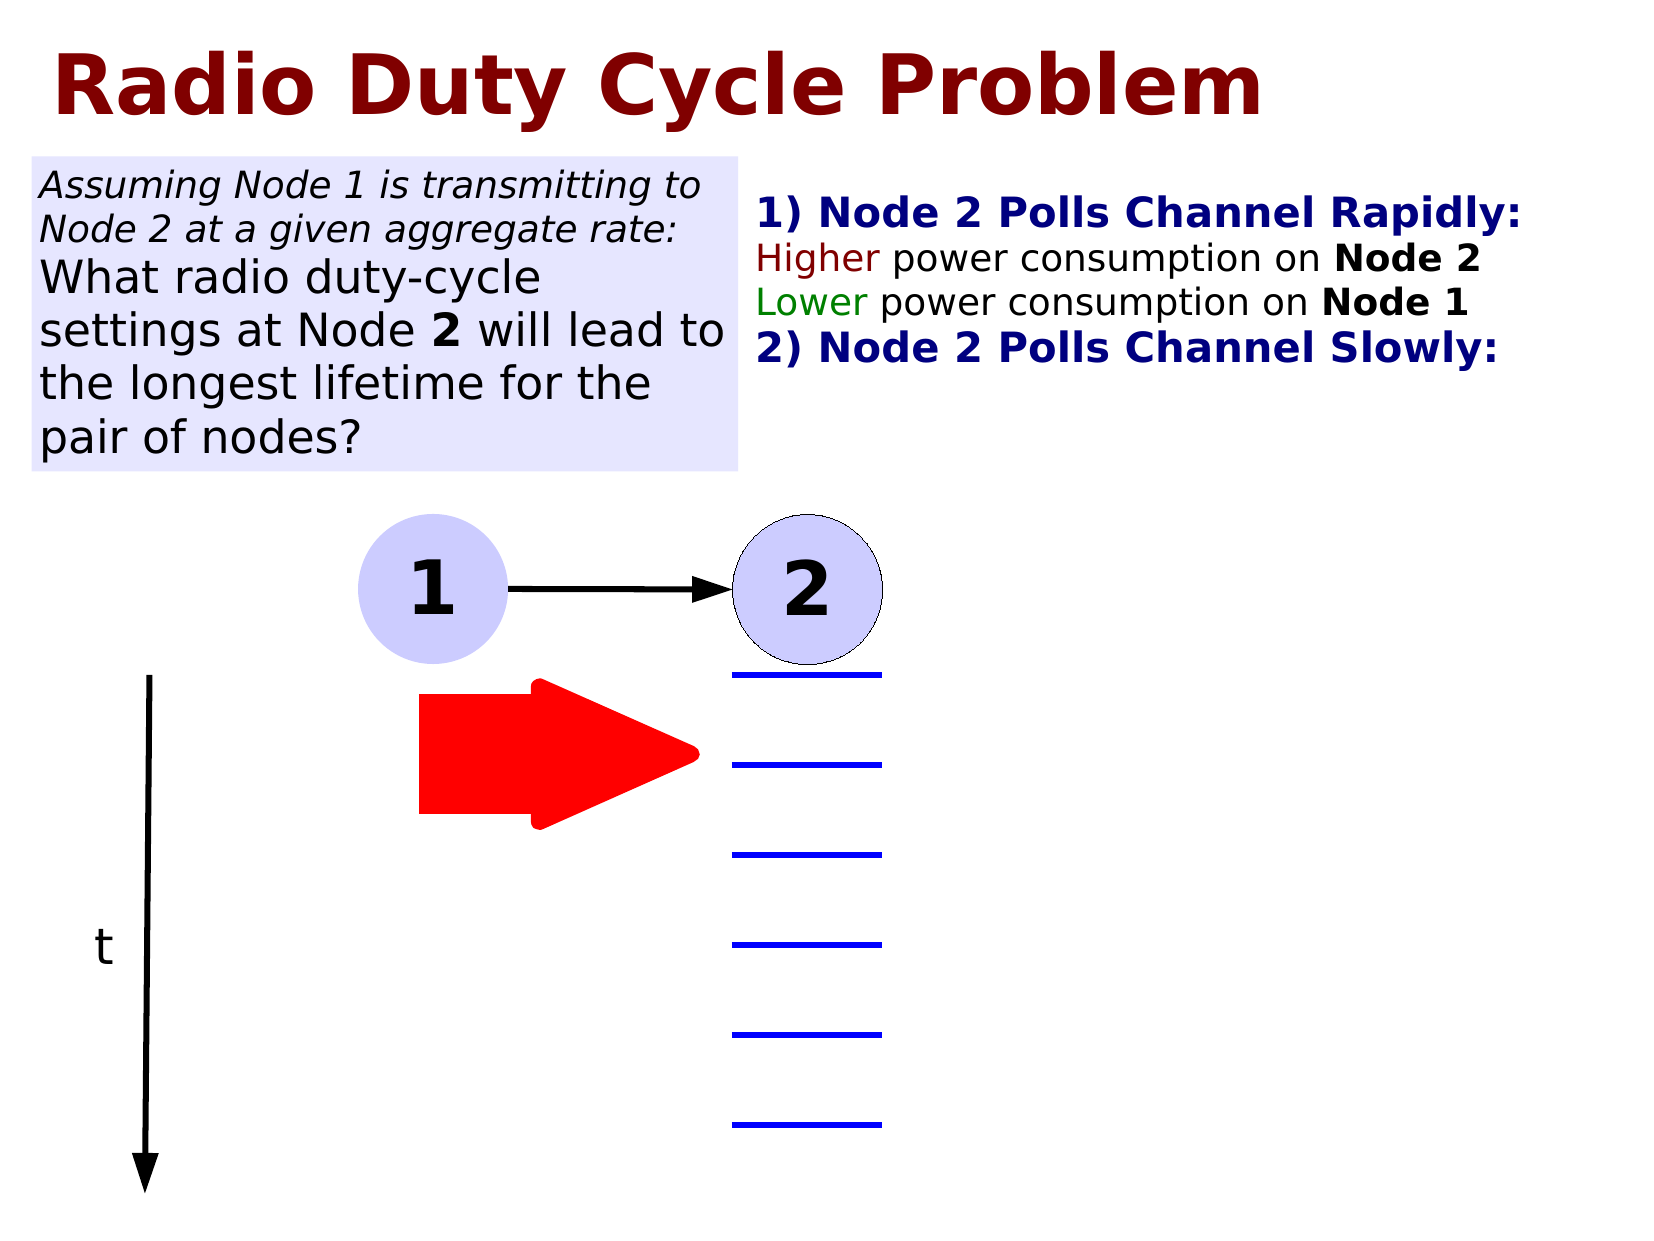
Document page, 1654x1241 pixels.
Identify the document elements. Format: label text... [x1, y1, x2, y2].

text_box 1 [358, 513, 509, 665]
text_box 2 [732, 514, 883, 665]
title Radio Duty Cycle Problem [51, 7, 1654, 165]
text_box 1) Node 2 Polls Channel Rapidly: Higher power consumption on Node 2 Lower power consumption on Node 1 2) Node 2 Polls Channel Slowly: [740, 181, 1617, 381]
text_box Assuming Node 1 is transmitting to Node 2 at a given aggregate rate: What radio duty-cycle settings at Node 2 will lead to the longest lifetime for the pair of nodes? [31, 156, 739, 472]
text_box t [79, 910, 129, 984]
